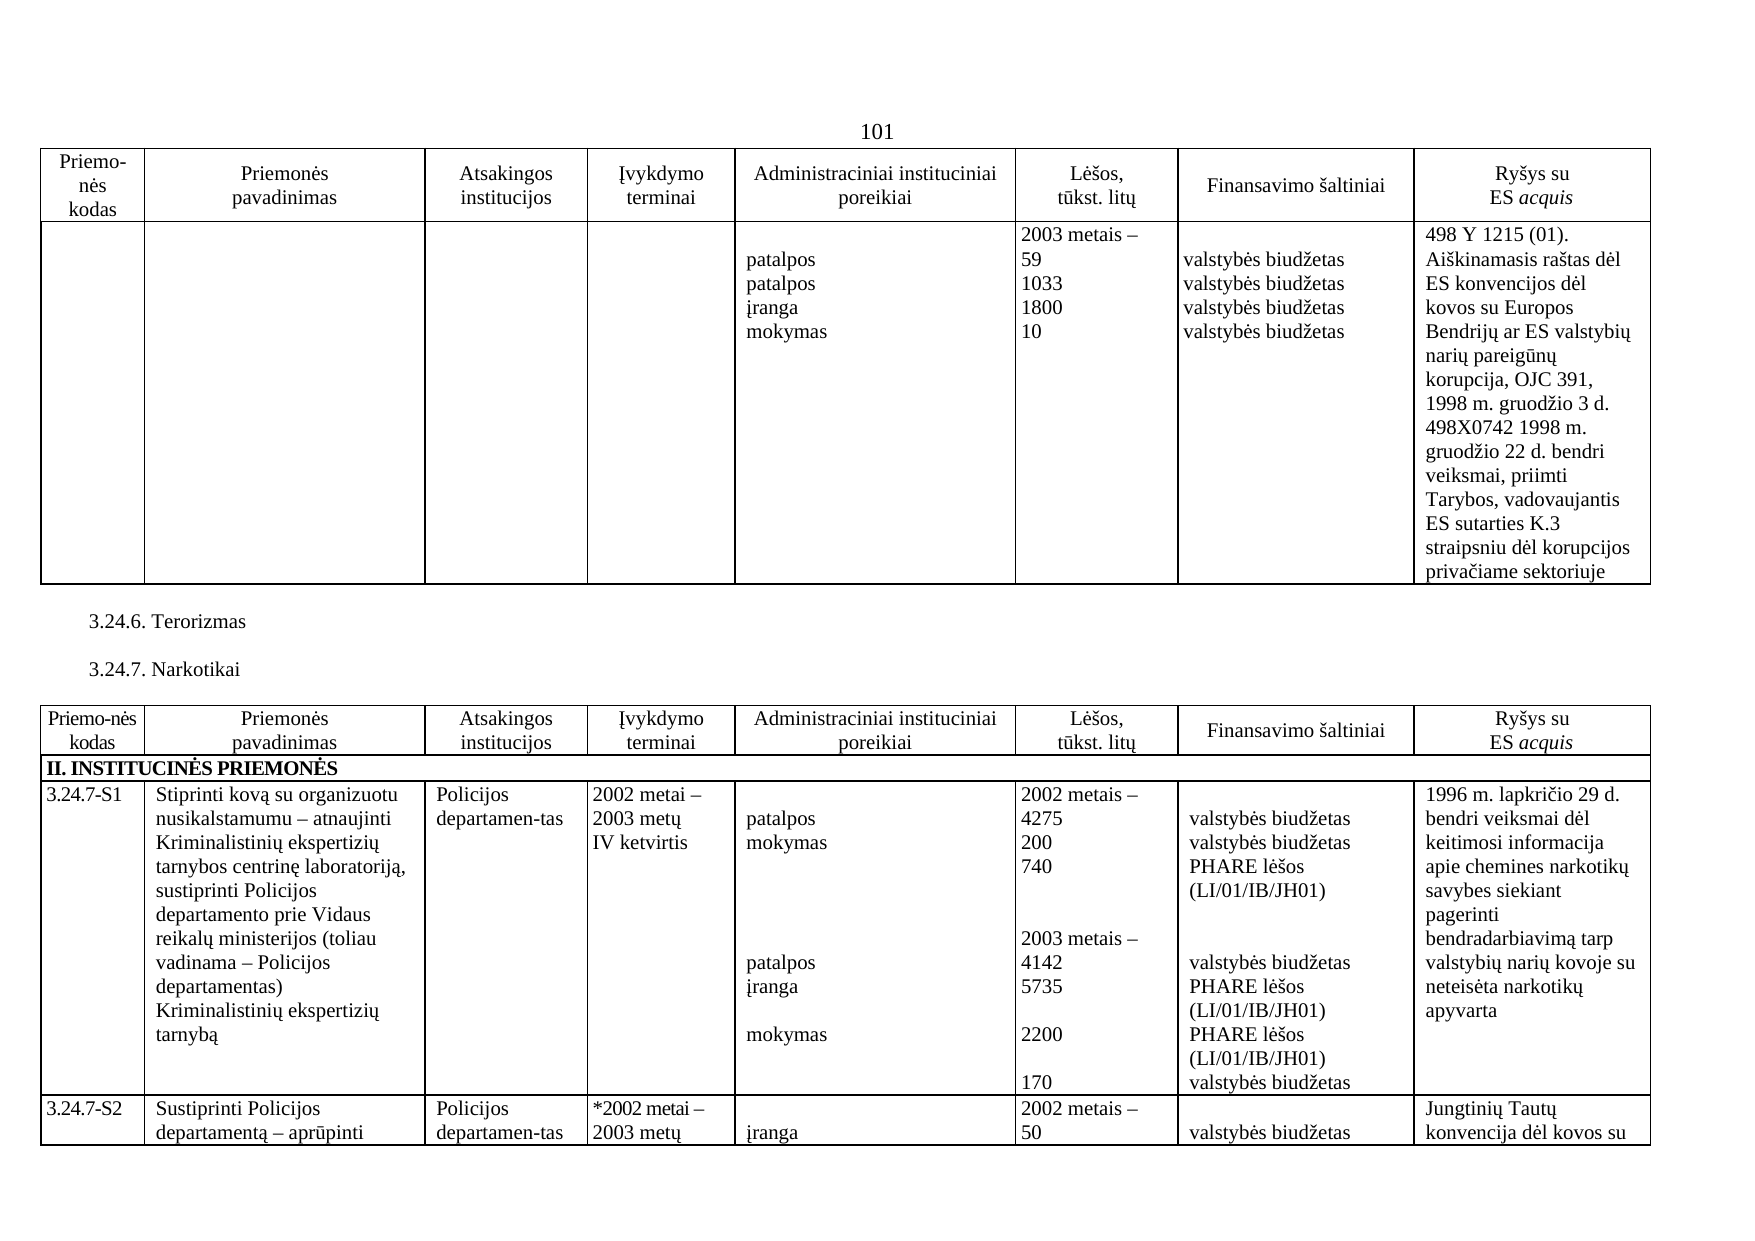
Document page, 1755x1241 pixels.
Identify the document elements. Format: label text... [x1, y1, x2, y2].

table_header Lėšos, tūkst. litų [1016, 706, 1177, 754]
table_cell įranga [736, 1096, 1015, 1144]
table_header Įvykdymo terminai [588, 149, 734, 221]
table_cell 1996 m. lapkričio 29 d. bendri veiksmai dėl keitimosi informacija apie chemines narkotikų savybes siekiant pagerinti bendradarbiavimą tarp valstybių narių kovoje su neteisėta narkotikų apyvarta [1415, 782, 1650, 1094]
table_header Ryšys su ES acquis [1415, 706, 1650, 754]
table_cell 3.24.7-S1 [42, 782, 144, 1094]
table_cell 2002 metais – 4275 200 740 2003 metais – 4142 5735 2200 170 [1016, 782, 1177, 1094]
table_cell valstybės biudžetas valstybės biudžetas PHARE lėšos (LI/01/IB/JH01) valstybės biudžetas PHARE lėšos (LI/01/IB/JH01) PHARE lėšos (LI/01/IB/JH01) valstybės biudžetas [1179, 782, 1413, 1094]
table_cell [426, 222, 587, 583]
table_header Finansavimo šaltiniai [1179, 706, 1413, 754]
table_header Priemonės pavadinimas [145, 706, 424, 754]
table_header Priemo-nės kodas [41, 149, 144, 221]
table_cell [42, 222, 144, 583]
table_cell valstybės biudžetas valstybės biudžetas valstybės biudžetas valstybės biudžetas [1179, 222, 1413, 583]
subtitle 3.24.7. Narkotikai [89, 657, 1666, 681]
table_header Priemonės pavadinimas [145, 149, 424, 221]
table_cell patalpos mokymas patalpos įranga mokymas [736, 782, 1015, 1094]
table_header Finansavimo šaltiniai [1179, 149, 1413, 221]
table_cell Jungtinių Tautų konvencija dėl kovos su [1415, 1096, 1650, 1144]
table_header Atsakingos institucijos [426, 149, 587, 221]
table_cell patalpos patalpos įranga mokymas [736, 222, 1015, 583]
table_header Administraciniai instituciniai poreikiai [736, 149, 1015, 221]
table_cell 2002 metais – 50 [1016, 1096, 1177, 1144]
table_cell Stiprinti kovą su organizuotu nusikalstamumu – atnaujinti Kriminalistinių ekspertizių tarnybos centrinę laboratoriją, sustiprinti Policijos departamento prie Vidaus reikalų ministerijos (toliau vadinama – Policijos departamentas) Kriminalistinių ekspertizių tarnybą [145, 782, 424, 1094]
table_cell 2003 metais – 59 1033 1800 10 [1016, 222, 1177, 583]
table_cell valstybės biudžetas [1179, 1096, 1413, 1144]
table_header Lėšos, tūkst. litų [1016, 149, 1177, 221]
table_cell 3.24.7-S2 [42, 1096, 144, 1144]
table_header Ryšys su ES acquis [1415, 149, 1650, 221]
subtitle 3.24.6. Terorizmas [89, 609, 1666, 633]
table_header Priemo-nės kodas [41, 706, 144, 754]
table_cell Sustiprinti Policijos departamentą – aprūpinti [145, 1096, 424, 1144]
table_cell II. Institucinės priemonės [42, 756, 1650, 780]
table_cell Policijos departamen-tas [426, 782, 587, 1094]
table_header Atsakingos institucijos [426, 706, 587, 754]
table_header Administraciniai instituciniai poreikiai [736, 706, 1015, 754]
table_cell 498 Y 1215 (01). Aiškinamasis raštas dėl ES konvencijos dėl kovos su Europos Bendrijų ar ES valstybių narių pareigūnų korupcija, OJC 391, 1998 m. gruodžio 3 d. 498X0742 1998 m. gruodžio 22 d. bendri veiksmai, priimti Tarybos, vadovaujantis ES sutarties K.3 straipsniu dėl korupcijos privačiame sektoriuje [1415, 222, 1650, 583]
table_cell Policijos departamen-tas [426, 1096, 587, 1144]
table_cell [588, 222, 734, 583]
table_header Įvykdymo terminai [588, 706, 734, 754]
table_cell *2002 metai – 2003 metų [588, 1096, 734, 1144]
table_cell [145, 222, 424, 583]
table_cell 2002 metai – 2003 metų IV ketvirtis [588, 782, 734, 1094]
